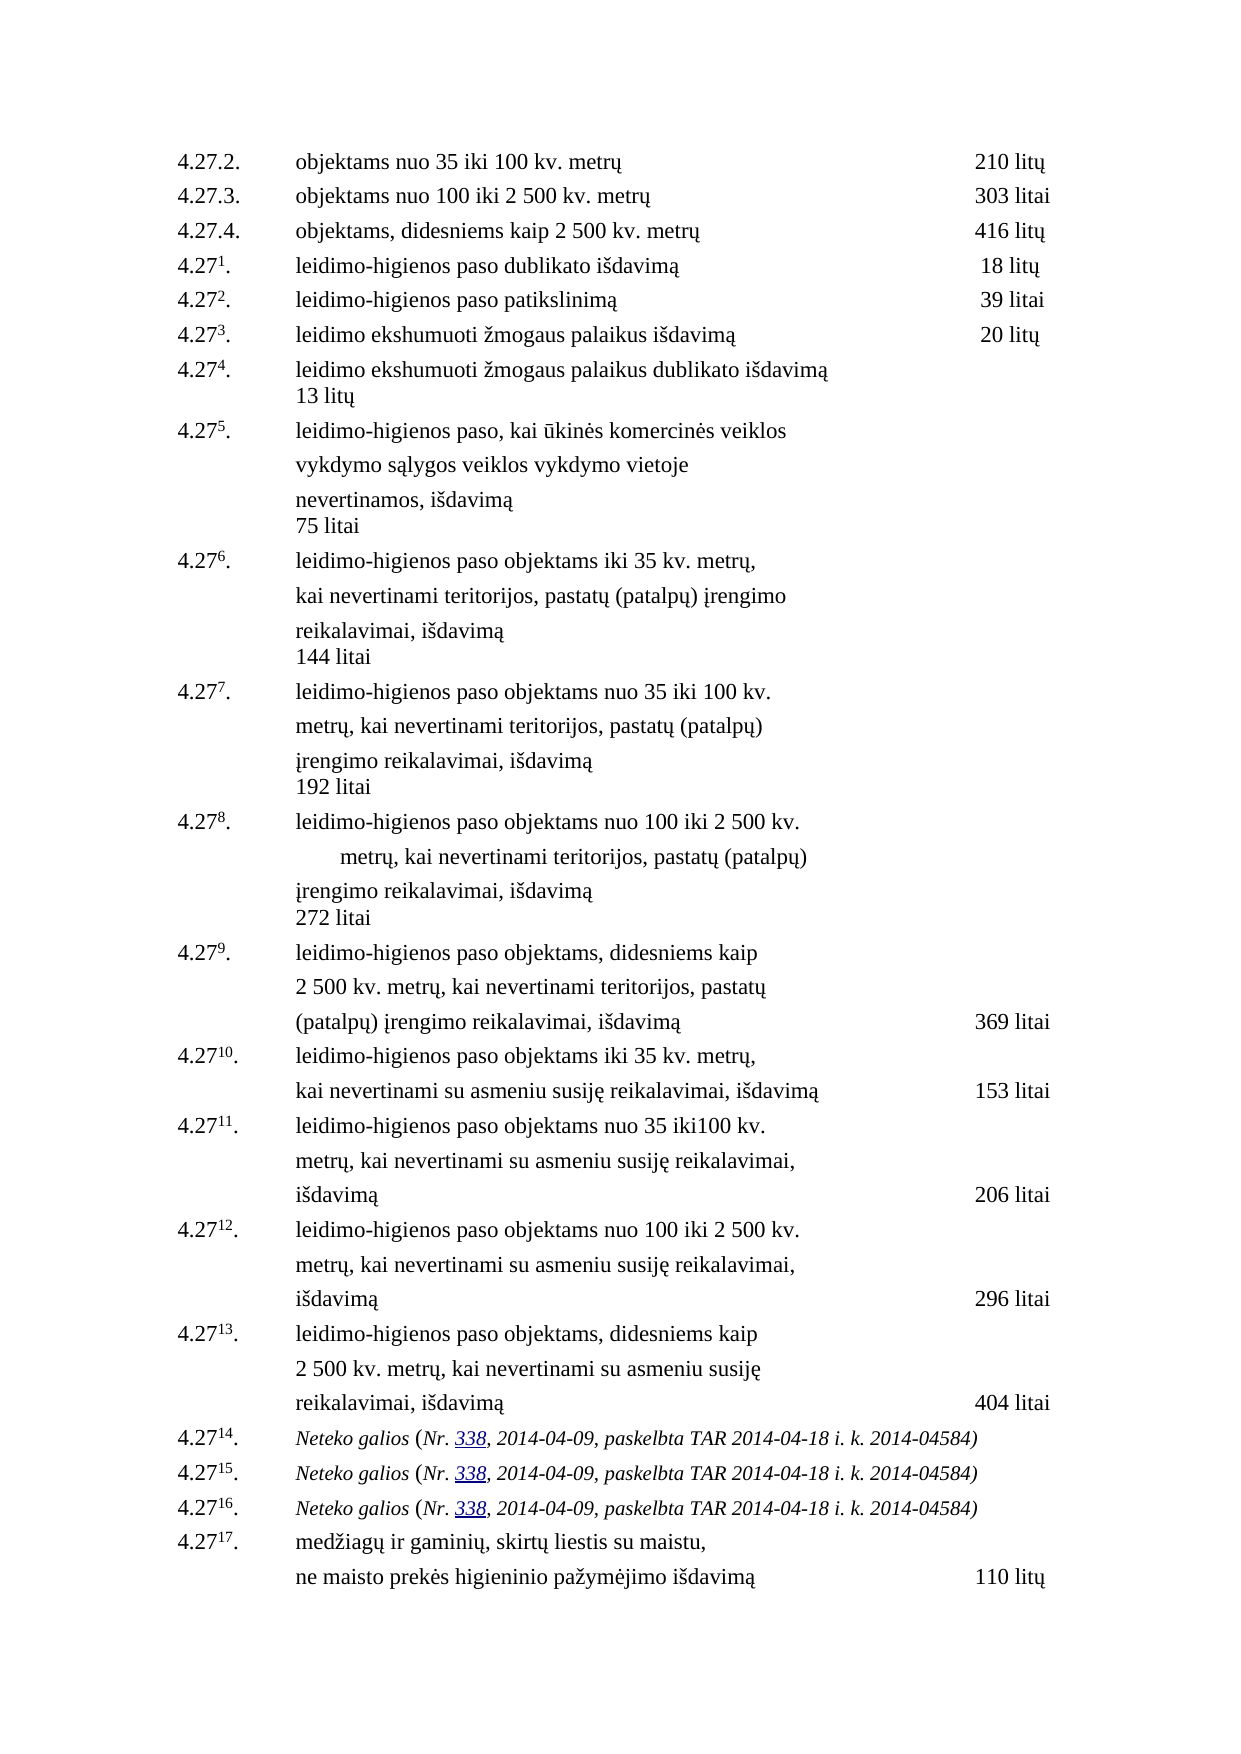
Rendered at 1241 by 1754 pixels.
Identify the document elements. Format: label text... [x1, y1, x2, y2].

text (patalpų) įrengimo reikalavimai, išdavimą 369 litai [177, 1008, 1122, 1034]
text 4.2714. Neteko galios (Nr. 338, 2014-04-09, paskelbta TAR 2014-04-18 i. k. 2014-04584) [177, 1424, 1122, 1451]
text 4.27.4. objektams, didesniems kaip 2 500 kv. metrų 416 litų [177, 217, 1122, 243]
text 4.2712. leidimo-higienos paso objektams nuo 100 iki 2 500 kv. [177, 1216, 1122, 1242]
text nevertinamos, išdavimą 75 litai [177, 486, 945, 539]
text metrų, kai nevertinami teritorijos, pastatų (patalpų) [177, 843, 1122, 869]
text 4.277. leidimo-higienos paso objektams nuo 35 iki 100 kv. [177, 678, 1122, 704]
text 2 500 kv. metrų, kai nevertinami teritorijos, pastatų [177, 973, 1122, 999]
text 4.2710. leidimo-higienos paso objektams iki 35 kv. metrų, [177, 1043, 1122, 1069]
text reikalavimai, išdavimą 144 litai [177, 617, 945, 669]
text 4.2711. leidimo-higienos paso objektams nuo 35 iki100 kv. [177, 1112, 1122, 1138]
text metrų, kai nevertinami su asmeniu susiję reikalavimai, [177, 1251, 1122, 1277]
text kai nevertinami teritorijos, pastatų (patalpų) įrengimo [177, 582, 1122, 608]
text 4.2715. Neteko galios (Nr. 338, 2014-04-09, paskelbta TAR 2014-04-18 i. k. 2014-04584) [177, 1459, 1122, 1485]
text kai nevertinami su asmeniu susiję reikalavimai, išdavimą 153 litai [177, 1077, 1122, 1104]
text 2 500 kv. metrų, kai nevertinami su asmeniu susiję [177, 1355, 1122, 1381]
text išdavimą 206 litai [177, 1181, 1122, 1208]
text įrengimo reikalavimai, išdavimą 272 litai [177, 877, 945, 930]
text 4.278. leidimo-higienos paso objektams nuo 100 iki 2 500 kv. [177, 808, 1122, 834]
text 4.276. leidimo-higienos paso objektams iki 35 kv. metrų, [177, 547, 1122, 574]
text 4.273. leidimo ekshumuoti žmogaus palaikus išdavimą 20 litų [177, 321, 1122, 347]
text išdavimą 296 litai [177, 1285, 1122, 1312]
text ne maisto prekės higieninio pažymėjimo išdavimą 110 litų [177, 1563, 1122, 1589]
text 4.27.2. objektams nuo 35 iki 100 kv. metrų 210 litų [177, 148, 1122, 174]
text 4.275. leidimo-higienos paso, kai ūkinės komercinės veiklos [177, 417, 1122, 443]
text įrengimo reikalavimai, išdavimą 192 litai [177, 747, 945, 800]
text 4.2716. Neteko galios (Nr. 338, 2014-04-09, paskelbta TAR 2014-04-18 i. k. 2014-04584) [177, 1493, 1122, 1520]
text 4.279. leidimo-higienos paso objektams, didesniems kaip [177, 938, 1122, 965]
text vykdymo sąlygos veiklos vykdymo vietoje [177, 452, 1122, 478]
text 4.274. leidimo ekshumuoti žmogaus palaikus dublikato išdavimą 13 litų [177, 356, 945, 408]
text reikalavimai, išdavimą 404 litai [177, 1389, 1122, 1416]
text metrų, kai nevertinami teritorijos, pastatų (patalpų) [177, 712, 1122, 739]
text metrų, kai nevertinami su asmeniu susiję reikalavimai, [177, 1147, 1122, 1173]
text 4.272. leidimo-higienos paso patikslinimą 39 litai [177, 286, 1122, 313]
text 4.271. leidimo-higienos paso dublikato išdavimą 18 litų [177, 252, 1122, 278]
text 4.27.3. objektams nuo 100 iki 2 500 kv. metrų 303 litai [177, 182, 1122, 209]
text 4.2713. leidimo-higienos paso objektams, didesniems kaip [177, 1320, 1122, 1346]
text 4.2717. medžiagų ir gaminių, skirtų liestis su maistu, [177, 1528, 1122, 1554]
